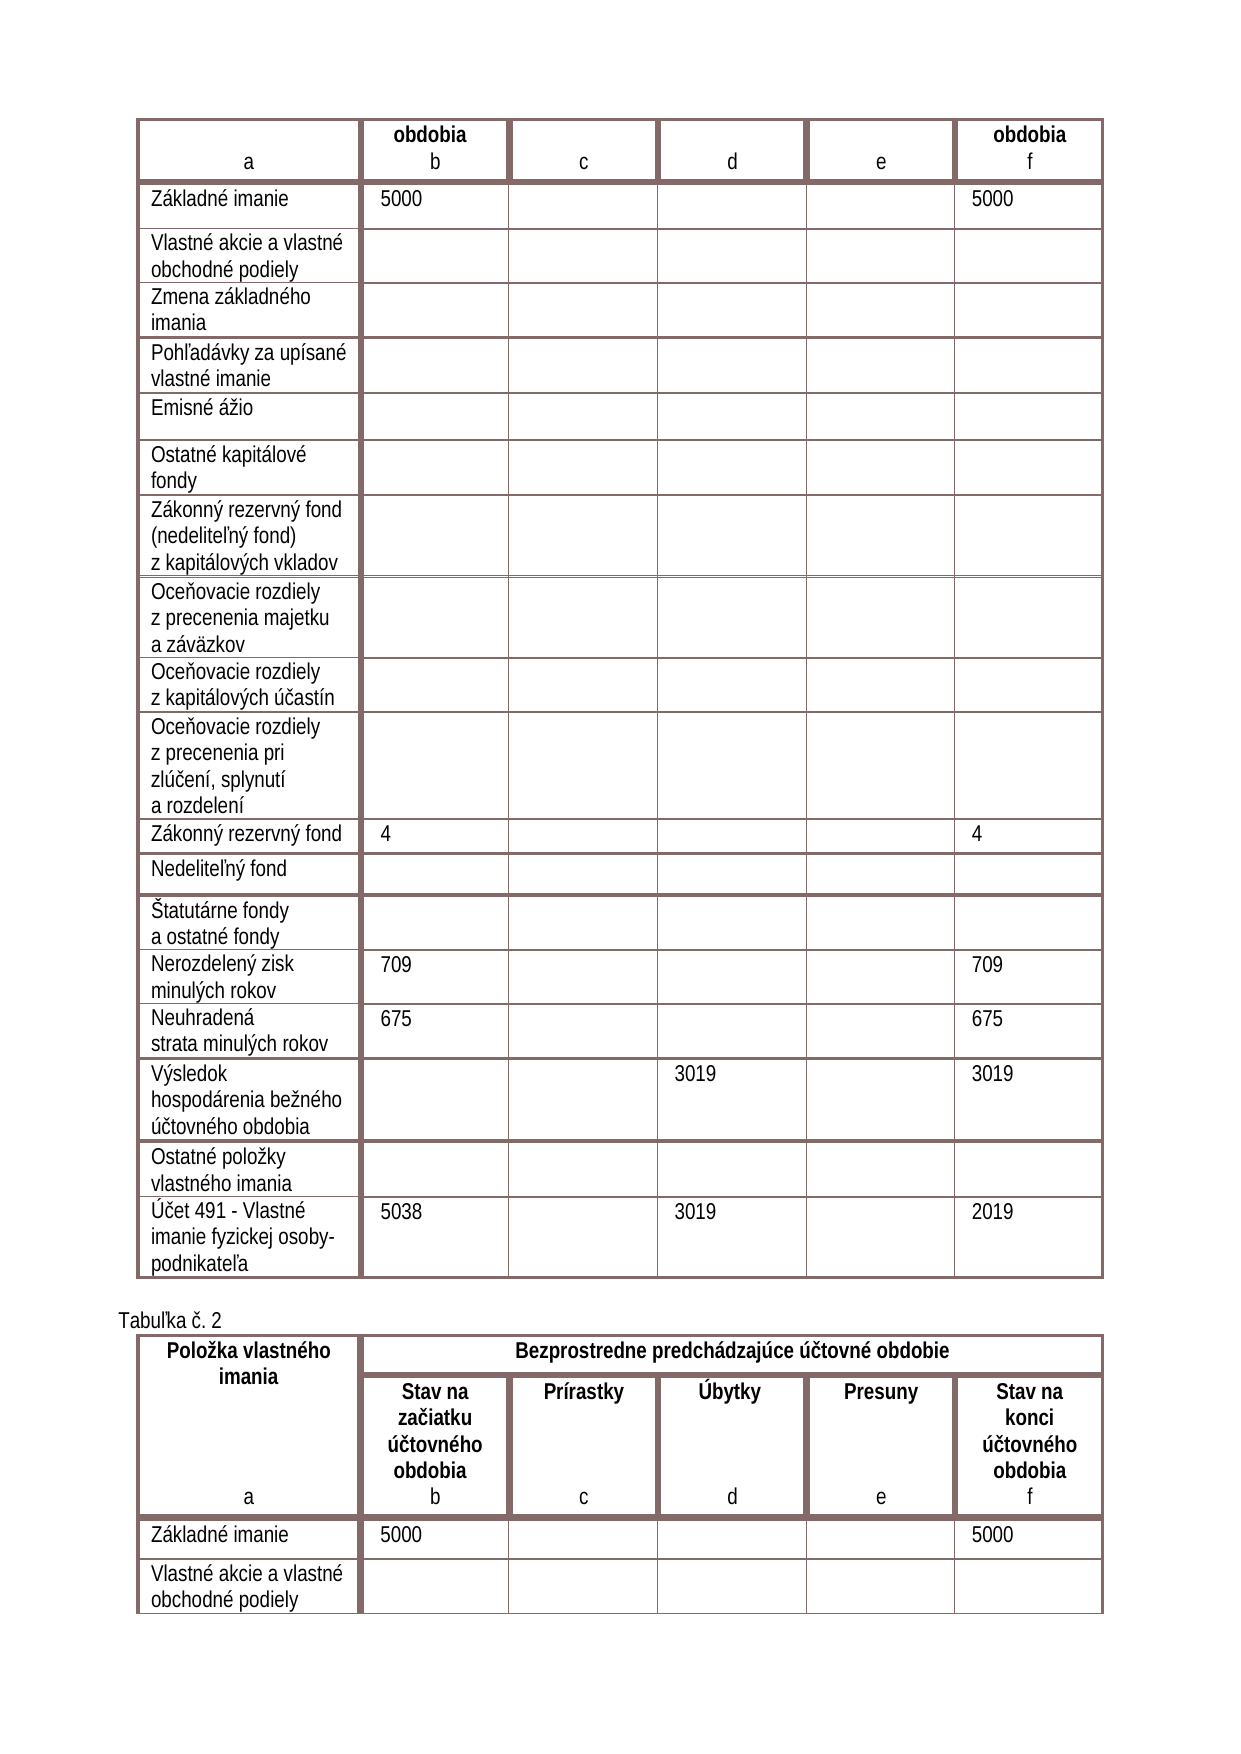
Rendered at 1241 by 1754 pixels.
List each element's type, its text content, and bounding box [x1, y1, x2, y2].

table_cell [807, 713, 954, 818]
table_cell [658, 1560, 806, 1613]
table_cell [658, 230, 806, 282]
table_cell [955, 897, 1101, 949]
table_cell [955, 855, 1101, 893]
table_cell [955, 713, 1101, 818]
table_cell [364, 897, 508, 949]
table_cell Účet 491 - Vlastné imanie fyzickej osoby- podnikateľa [140, 1197, 358, 1276]
table_cell [658, 578, 806, 657]
table_cell Prírastky [513, 1378, 655, 1483]
table_cell [364, 496, 508, 575]
table_cell [364, 339, 508, 392]
table_cell Vlastné akcie a vlastné obchodné podiely [140, 229, 358, 282]
table_cell [807, 441, 954, 494]
table_cell 709 [955, 951, 1101, 1003]
table_cell 4 [955, 820, 1101, 852]
table_cell Emisné ážio [140, 394, 358, 439]
table_cell [509, 441, 657, 494]
table_cell [509, 339, 657, 392]
table_cell [658, 185, 806, 228]
table_cell Základné imanie [140, 1521, 357, 1558]
table_cell e [810, 148, 952, 179]
table_cell [509, 713, 657, 818]
table_cell Neuhradená strata minulých rokov [140, 1004, 358, 1057]
table_cell [807, 230, 954, 282]
table_cell [509, 394, 657, 439]
table_cell 709 [364, 951, 508, 1003]
table_cell Oceňovacie rozdiely z kapitálových účastín [140, 658, 358, 711]
table_cell Oceňovacie rozdiely z precenenia pri zlúčení, splynutí a rozdelení [140, 713, 358, 818]
table_cell [661, 121, 803, 148]
table_cell c [513, 148, 655, 179]
table_cell obdobia [958, 121, 1101, 148]
table_cell e [810, 1483, 952, 1514]
table_cell [807, 855, 954, 893]
table_cell f [958, 1483, 1101, 1514]
table_cell [807, 1143, 954, 1196]
table_cell 4 [364, 820, 508, 852]
table_cell 5038 [364, 1198, 508, 1276]
table_cell [509, 1560, 657, 1613]
table_cell [658, 284, 806, 336]
table_cell 3019 [658, 1060, 806, 1139]
table_cell [509, 578, 657, 657]
table_cell 675 [955, 1005, 1101, 1057]
table_cell [807, 496, 954, 575]
table_cell 675 [364, 1005, 508, 1057]
table_cell Nedeliteľný fond [140, 855, 358, 893]
table_cell Pohľadávky za upísané vlastné imanie [140, 339, 358, 392]
table_cell [509, 1143, 657, 1196]
table_cell [658, 855, 806, 893]
table_header Bezprostredne predchádzajúce účtovné obdobie [364, 1337, 1101, 1372]
table_cell b [364, 1483, 506, 1514]
table_cell 3019 [955, 1060, 1101, 1139]
table_cell [807, 1198, 954, 1276]
table_cell [509, 185, 657, 228]
table_header [140, 121, 358, 148]
table_cell [658, 1521, 806, 1558]
table_cell Zákonný rezervný fond (nedeliteľný fond) z kapitálových vkladov [140, 496, 358, 575]
table_cell obdobia [364, 121, 506, 148]
table_cell d [661, 148, 803, 179]
table_cell Zákonný rezervný fond [140, 820, 358, 852]
table_cell Stav na začiatku účtovného obdobia [364, 1378, 506, 1483]
table_cell [658, 951, 806, 1003]
table_cell [364, 1143, 508, 1196]
table_cell [509, 496, 657, 575]
table_cell [807, 284, 954, 336]
table_cell 5000 [955, 185, 1101, 228]
table_cell Základné imanie [140, 185, 358, 228]
table_cell [513, 121, 655, 148]
table_cell [807, 897, 954, 949]
table_cell [810, 121, 952, 148]
table_cell [955, 1143, 1101, 1196]
table_cell [364, 1560, 508, 1613]
table_cell [955, 230, 1101, 282]
table_cell a [140, 1483, 357, 1514]
table_cell [807, 951, 954, 1003]
table_cell d [661, 1483, 803, 1514]
table_cell [955, 284, 1101, 336]
table_cell Úbytky [661, 1378, 803, 1483]
table_cell [955, 496, 1101, 575]
table_cell [364, 1060, 508, 1139]
table_cell [509, 1521, 657, 1558]
table_cell Ostatné položky vlastného imania [140, 1143, 358, 1196]
table_cell [658, 441, 806, 494]
table_cell [807, 1060, 954, 1139]
table_cell [364, 441, 508, 494]
table_cell 5000 [364, 185, 508, 228]
table_cell Zmena základného imania [140, 283, 358, 336]
table_cell [658, 897, 806, 949]
table_cell Oceňovacie rozdiely z precenenia majetku a záväzkov [140, 578, 358, 657]
table_cell [658, 339, 806, 392]
table_cell [807, 659, 954, 711]
table_cell [364, 230, 508, 282]
text Tabuľka č. 2 [118, 1307, 1122, 1333]
table_header Položka vlastného imania [140, 1337, 357, 1483]
table_cell 5000 [364, 1521, 508, 1558]
table_cell [364, 284, 508, 336]
table_cell Vlastné akcie a vlastné obchodné podiely [140, 1560, 357, 1613]
table_cell [955, 441, 1101, 494]
table_cell [364, 394, 508, 439]
table_cell [509, 897, 657, 949]
table_cell f [958, 148, 1101, 179]
table_cell [658, 1143, 806, 1196]
table_cell [807, 394, 954, 439]
table_cell [658, 820, 806, 852]
table_cell 3019 [658, 1198, 806, 1276]
table_cell [807, 1521, 954, 1558]
table_cell [807, 339, 954, 392]
table_cell a [140, 148, 358, 179]
table_cell [509, 855, 657, 893]
table_cell Nerozdelený zisk minulých rokov [140, 950, 358, 1003]
table_cell 5000 [955, 1521, 1101, 1558]
table_cell [955, 578, 1101, 657]
table_cell [955, 659, 1101, 711]
table_cell [955, 1560, 1101, 1613]
table_cell [807, 1005, 954, 1057]
table_cell Výsledok hospodárenia bežného účtovného obdobia [140, 1060, 358, 1139]
table_cell [364, 713, 508, 818]
table_cell [364, 659, 508, 711]
table_cell [658, 1005, 806, 1057]
table_cell [509, 820, 657, 852]
table_cell [807, 185, 954, 228]
table_cell [509, 284, 657, 336]
table_cell [364, 855, 508, 893]
table_cell b [364, 148, 506, 179]
table_cell [509, 1198, 657, 1276]
table_cell Presuny [810, 1378, 952, 1483]
table_cell Ostatné kapitálové fondy [140, 441, 358, 494]
table_cell [364, 578, 508, 657]
table_cell [509, 659, 657, 711]
table_cell Štatutárne fondy a ostatné fondy [140, 897, 358, 949]
table_cell [509, 1060, 657, 1139]
table_cell [955, 394, 1101, 439]
table_cell [807, 578, 954, 657]
table_cell [658, 394, 806, 439]
table_cell [807, 820, 954, 852]
table_cell c [513, 1483, 655, 1514]
table_cell Stav na konci účtovného obdobia [958, 1378, 1101, 1483]
table_cell [955, 339, 1101, 392]
table_cell [658, 659, 806, 711]
table_cell 2019 [955, 1198, 1101, 1276]
table_cell [658, 496, 806, 575]
table_cell [658, 713, 806, 818]
table_cell [509, 230, 657, 282]
table_cell [807, 1560, 954, 1613]
table_cell [509, 951, 657, 1003]
table_cell [509, 1005, 657, 1057]
